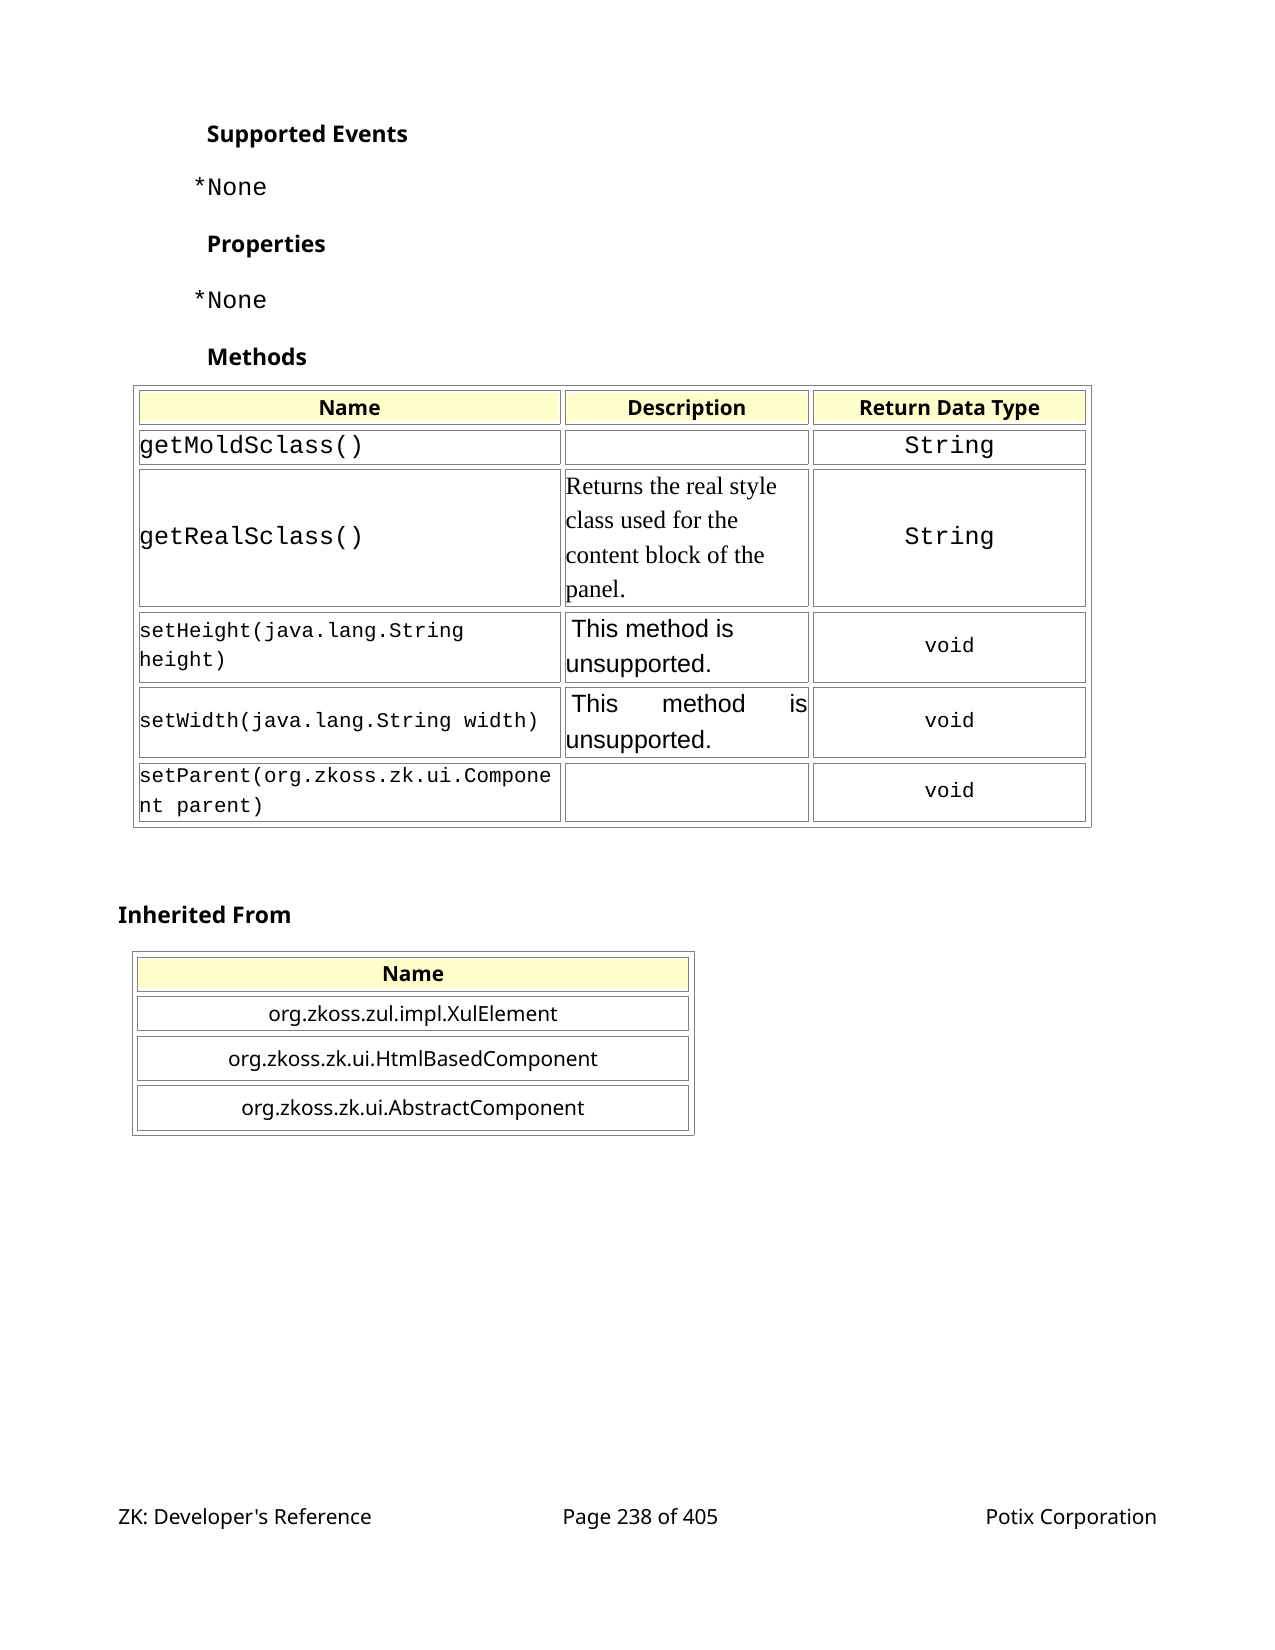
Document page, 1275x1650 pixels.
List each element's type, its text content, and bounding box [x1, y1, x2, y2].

table_cell setParent(org.zkoss.zk.ui.Component parent) [136, 757, 562, 821]
table_cell void [811, 606, 1088, 682]
text Inherited From [118, 899, 1157, 931]
subtitle Supported Events [207, 118, 1157, 149]
table_header Description [563, 386, 811, 424]
table_cell getMoldSclass() [136, 424, 562, 463]
table_cell org.zkoss.zul.impl.XulElement [134, 991, 691, 1030]
table_cell void [811, 682, 1088, 757]
table_cell [563, 424, 811, 463]
table_cell org.zkoss.zk.ui.AbstractComponent [134, 1080, 691, 1130]
table_cell org.zkoss.zk.ui.HtmlBasedComponent [134, 1030, 691, 1080]
table_cell void [811, 757, 1088, 821]
table_cell setWidth(java.lang.String width) [136, 682, 562, 757]
table_cell String [811, 464, 1088, 606]
text *None [118, 174, 1157, 203]
table_cell This method is unsupported. [563, 682, 811, 757]
table_header Name [134, 952, 691, 991]
table_cell String [811, 424, 1088, 463]
table_cell [566, 431, 808, 463]
table_cell This method is unsupported. [563, 606, 811, 682]
subtitle Properties [207, 228, 1157, 259]
table_header Name [136, 386, 562, 424]
table_cell [566, 764, 808, 821]
text *None [118, 284, 1157, 316]
table_cell getRealSclass() [136, 464, 562, 606]
table_header Return Data Type [811, 386, 1088, 424]
table_cell setHeight(java.lang.String height) [136, 606, 562, 682]
subtitle Methods [207, 341, 1157, 372]
table_cell [563, 757, 811, 821]
table_cell Returns the real style class used for the content block of the panel. [563, 464, 811, 606]
